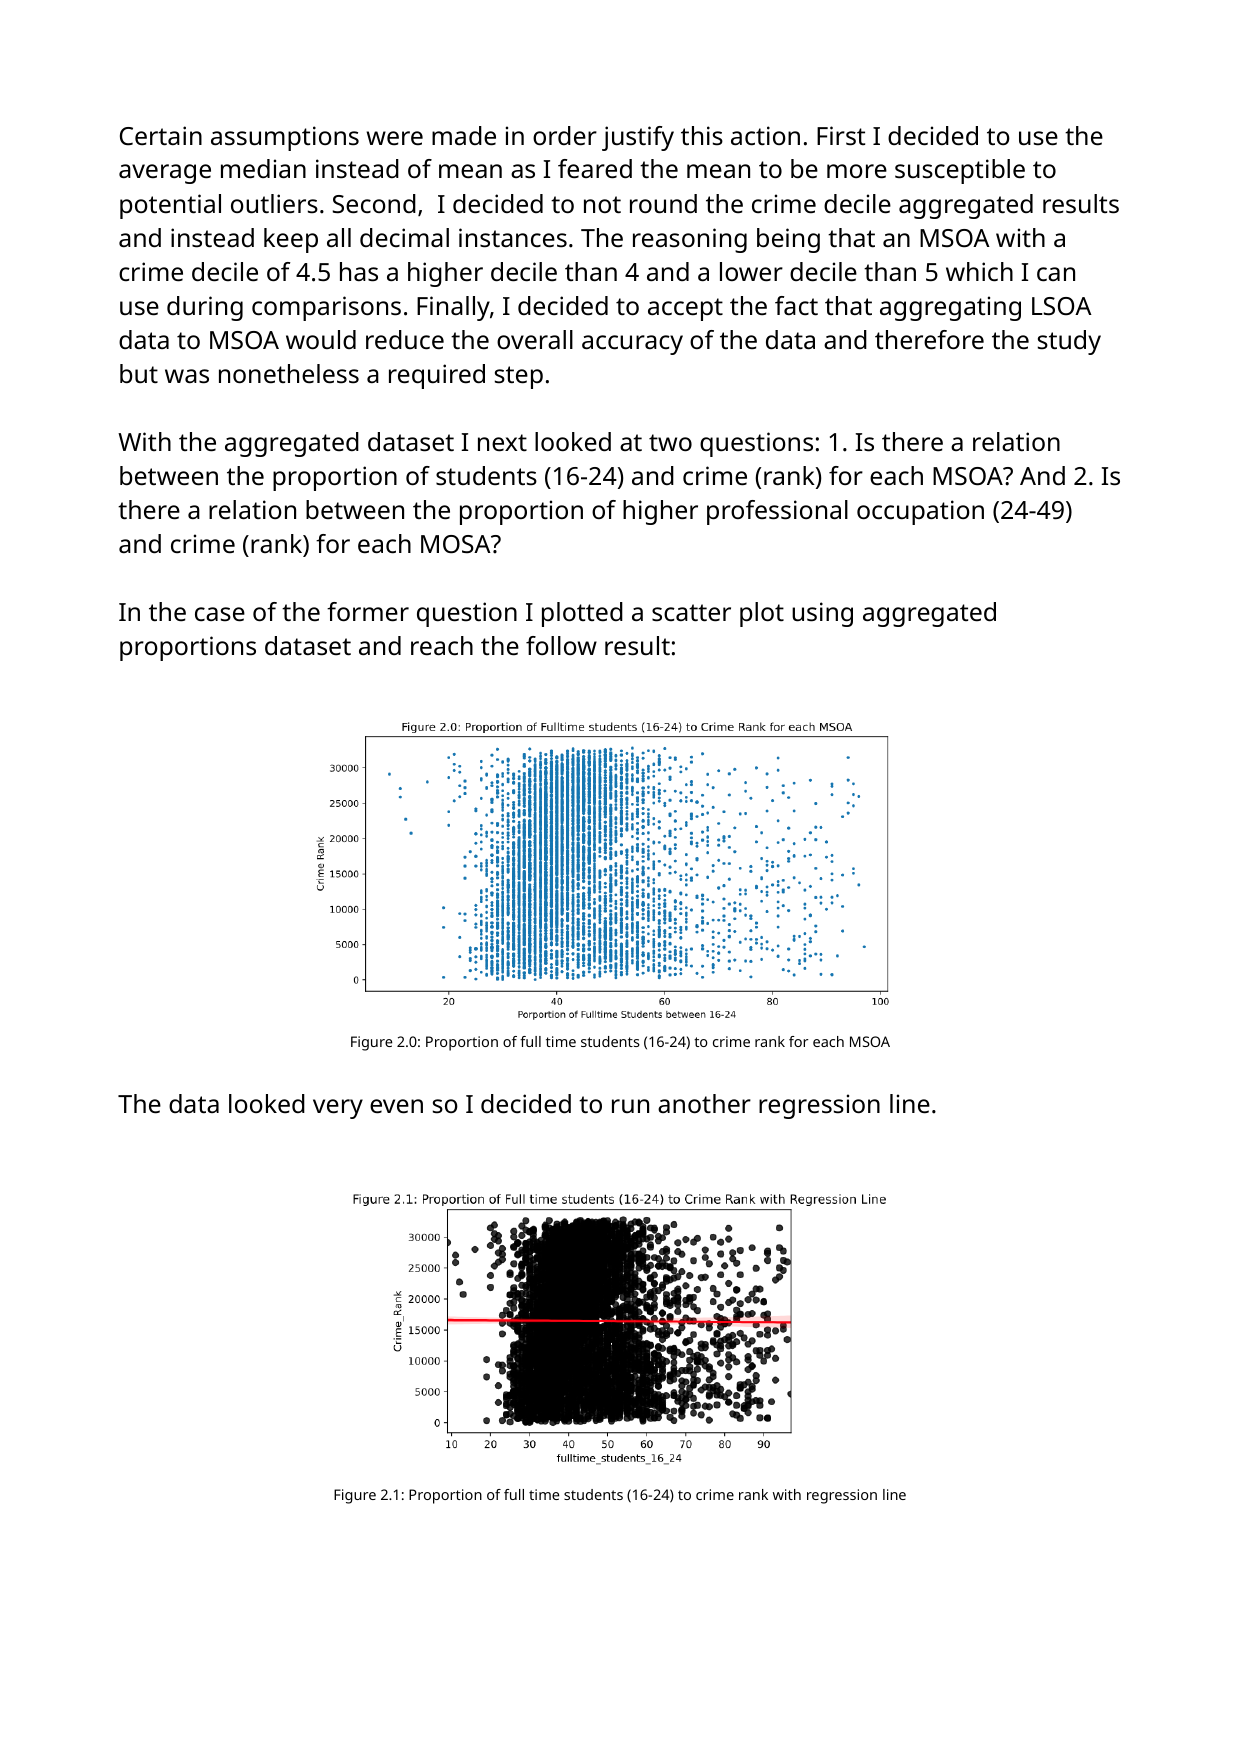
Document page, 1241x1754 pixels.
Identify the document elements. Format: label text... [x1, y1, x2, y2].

picture [333, 1154, 907, 1485]
text With the aggregated dataset I next looked at two questions: 1. Is there a relation between the proportion of students (16-24) and crime (rank) for each MSOA? And 2. Is there a relation between the proportion of higher professional occupation (24-49) and crime (rank) for each MOSA? [118, 425, 1122, 561]
text In the case of the former question I plotted a scatter plot using aggregated proportions dataset and reach the follow result: [118, 595, 1122, 663]
text Figure 2.1: Proportion of full time students (16-24) to crime rank with regression line [118, 1485, 1122, 1504]
picture [299, 697, 942, 1033]
text Certain assumptions were made in order justify this action. First I decided to use the average median instead of mean as I feared the mean to be more susceptible to potential outliers. Second, I decided to not round the crime decile aggregated results and instead keep all decimal instances. The reasoning being that an MSOA with a crime decile of 4.5 has a higher decile than 4 and a lower decile than 5 which I can use during comparisons. Finally, I decided to accept the fact that aggregating LSOA data to MSOA would reduce the overall accuracy of the data and therefore the study but was nonetheless a required step. [118, 118, 1122, 391]
text The data looked very even so I decided to run another regression line. [118, 1086, 1122, 1120]
text Figure 2.0: Proportion of full time students (16-24) to crime rank for each MSOA [118, 1033, 1122, 1052]
